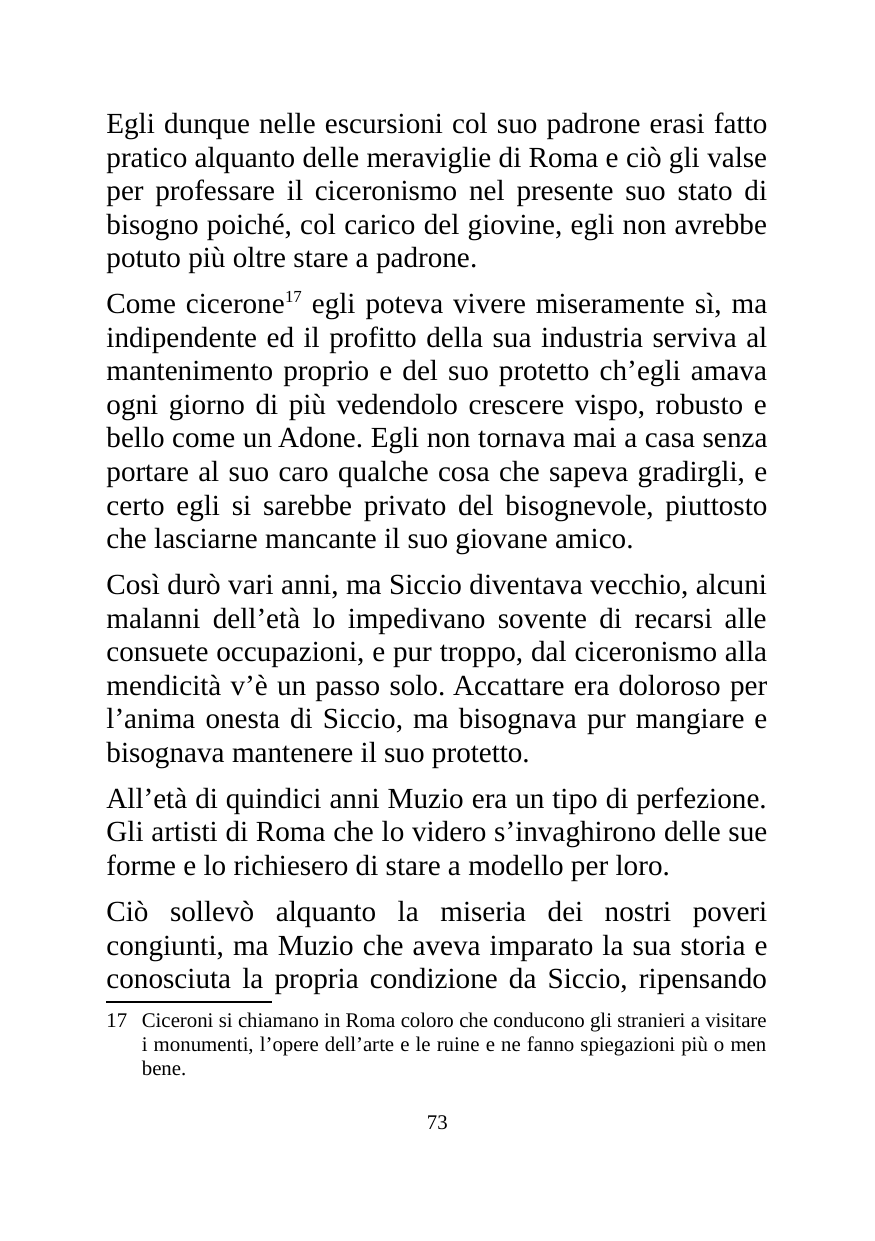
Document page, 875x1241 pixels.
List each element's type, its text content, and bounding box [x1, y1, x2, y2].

text All’età di quindici anni Muzio era un tipo di perfezione. Gli artisti di Roma che lo videro s’invaghirono delle sue forme e lo richiesero di stare a modello per loro. [106, 781, 768, 882]
text Egli dunque nelle escursioni col suo padrone erasi fatto pratico alquanto delle meraviglie di Roma e ciò gli valse per professare il ciceronismo nel presente suo stato di bisogno poiché, col carico del giovine, egli non avrebbe potuto più oltre stare a padrone. [106, 106, 768, 274]
text Ciò sollevò alquanto la miseria dei nostri poveri congiunti, ma Muzio che aveva imparato la sua storia e conosciuta la propria condizione da Siccio, ripensando [106, 894, 768, 995]
text Così durò vari anni, ma Siccio diventava vecchio, alcuni malanni dell’età lo impedivano sovente di recarsi alle consuete occupazioni, e pur troppo, dal ciceronismo alla mendicità v’è un passo solo. Accattare era doloroso per l’anima onesta di Siccio, ma bisognava pur mangiare e bisognava mantenere il suo protetto. [106, 567, 768, 768]
text Ciceroni si chiamano in Roma coloro che conducono gli stranieri a visitare i monumenti, l’opere dell’arte e le ruine e ne fanno spiegazioni più o men bene. [106, 1008, 768, 1080]
text Come cicerone egli poteva vivere miseramente sì, ma indipendente ed il profitto della sua industria serviva al mantenimento proprio e del suo protetto ch’egli amava ogni giorno di più vedendolo crescere vispo, robusto e bello come un Adone. Egli non tornava mai a casa senza portare al suo caro qualche cosa che sapeva gradirgli, e certo egli si sarebbe privato del bisognevole, piuttosto che lasciarne mancante il suo giovane amico. [106, 286, 768, 555]
